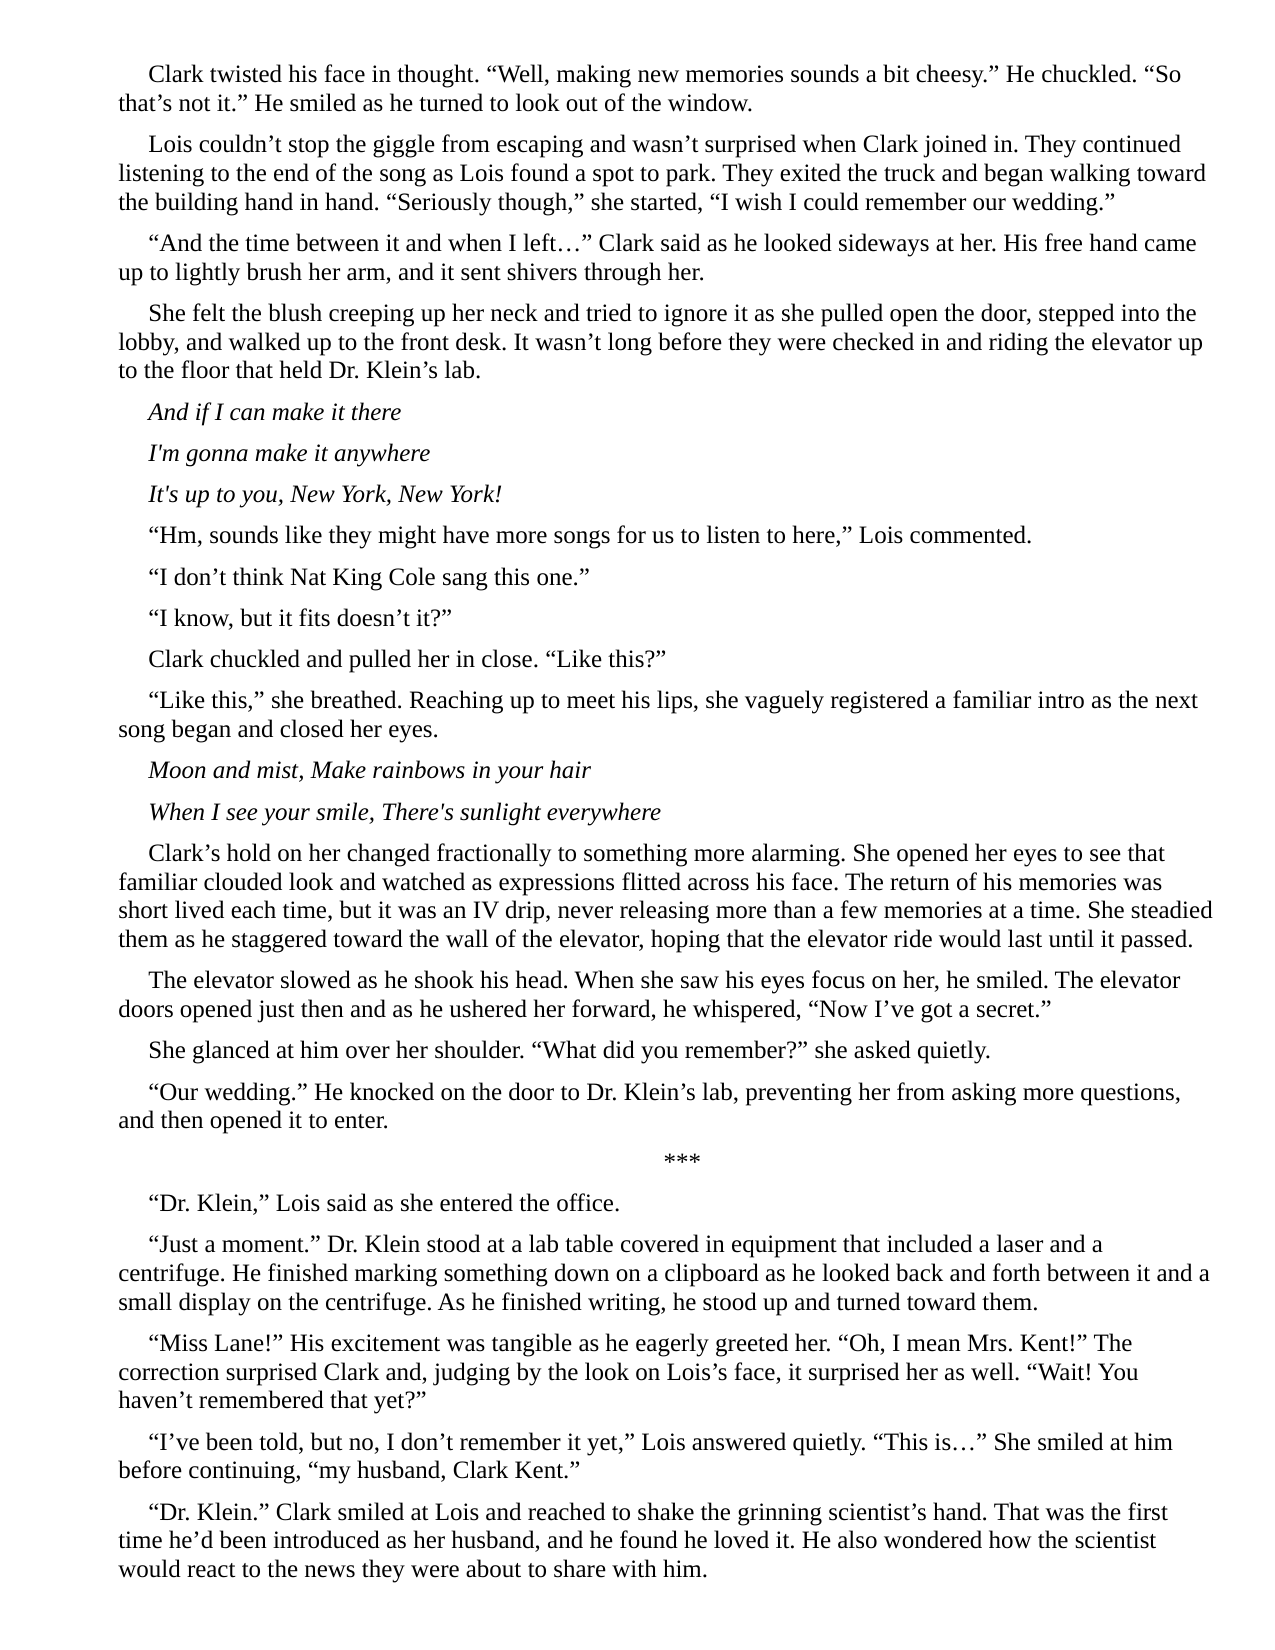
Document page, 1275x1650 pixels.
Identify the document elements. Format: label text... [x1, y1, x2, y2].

text “Miss Lane!” His excitement was tangible as he eagerly greeted her. “Oh, I mean Mrs. Kent!” The correction surprised Clark and, judging by the look on Lois’s face, it surprised her as well. “Wait! You haven’t remembered that yet?” [118, 1328, 1216, 1414]
text “Hm, sounds like they might have more songs for us to listen to here,” Lois commented. [118, 520, 1216, 549]
text Clark’s hold on her changed fractionally to something more alarming. She opened her eyes to see that familiar clouded look and watched as expressions flitted across his face. The return of his memories was short lived each time, but it was an IV drip, never releasing more than a few memories at a time. She steadied them as he staggered toward the wall of the elevator, hoping that the elevator ride would last until it passed. [118, 838, 1216, 953]
text When I see your smile, There's sunlight everywhere [118, 797, 1216, 825]
text Clark twisted his face in thought. “Well, making new memories sounds a bit cheesy.” He chuckled. “So that’s not it.” He smiled as he turned to look out of the window. [118, 59, 1216, 117]
text Lois couldn’t stop the giggle from escaping and wasn’t surprised when Clark joined in. They continued listening to the end of the song as Lois found a spot to park. They exited the truck and began walking toward the building hand in hand. “Seriously though,” she started, “I wish I could remember our wedding.” [118, 129, 1216, 215]
text I'm gonna make it anywhere [118, 438, 1216, 467]
text “Just a moment.” Dr. Klein stood at a lab table covered in equipment that included a laser and a centrifuge. He finished marking something down on a clipboard as he looked back and forth between it and a small display on the centrifuge. As he finished writing, he stood up and turned toward them. [118, 1229, 1216, 1315]
text The elevator slowed as he shook his head. When she saw his eyes focus on her, he smiled. The elevator doors opened just then and as he ushered her forward, he whispered, “Now I’ve got a secret.” [118, 965, 1216, 1023]
text She felt the blush creeping up her neck and tried to ignore it as she pulled open the door, stepped into the lobby, and walked up to the front desk. It wasn’t long before they were checked in and riding the elevator up to the floor that held Dr. Klein’s lab. [118, 298, 1216, 384]
text “Like this,” she breathed. Reaching up to meet his lips, she vaguely registered a familiar intro as the next song began and closed her eyes. [118, 685, 1216, 743]
text “I’ve been told, but no, I don’t remember it yet,” Lois answered quietly. “This is…” She smiled at him before continuing, “my husband, Clark Kent.” [118, 1427, 1216, 1484]
text “Dr. Klein,” Lois said as she entered the office. [118, 1188, 1216, 1217]
text It's up to you, New York, New York! [118, 479, 1216, 508]
text She glanced at him over her shoulder. “What did you remember?” she asked quietly. [118, 1035, 1216, 1064]
text And if I can make it there [118, 397, 1216, 425]
text “I don’t think Nat King Cole sang this one.” [118, 562, 1216, 590]
text “And the time between it and when I left…” Clark said as he looked sideways at her. His free hand came up to lightly brush her arm, and it sent shivers through her. [118, 228, 1216, 285]
text *** [118, 1147, 1216, 1175]
text “I know, but it fits doesn’t it?” [118, 603, 1216, 632]
text Moon and mist, Make rainbows in your hair [118, 755, 1216, 784]
text “Dr. Klein.” Clark smiled at Lois and reached to shake the grinning scientist’s hand. That was the first time he’d been introduced as her husband, and he found he loved it. He also wondered how the scientist would react to the news they were about to share with him. [118, 1497, 1216, 1583]
text Clark chuckled and pulled her in close. “Like this?” [118, 644, 1216, 673]
text “Our wedding.” He knocked on the door to Dr. Klein’s lab, preventing her from asking more questions, and then opened it to enter. [118, 1077, 1216, 1134]
